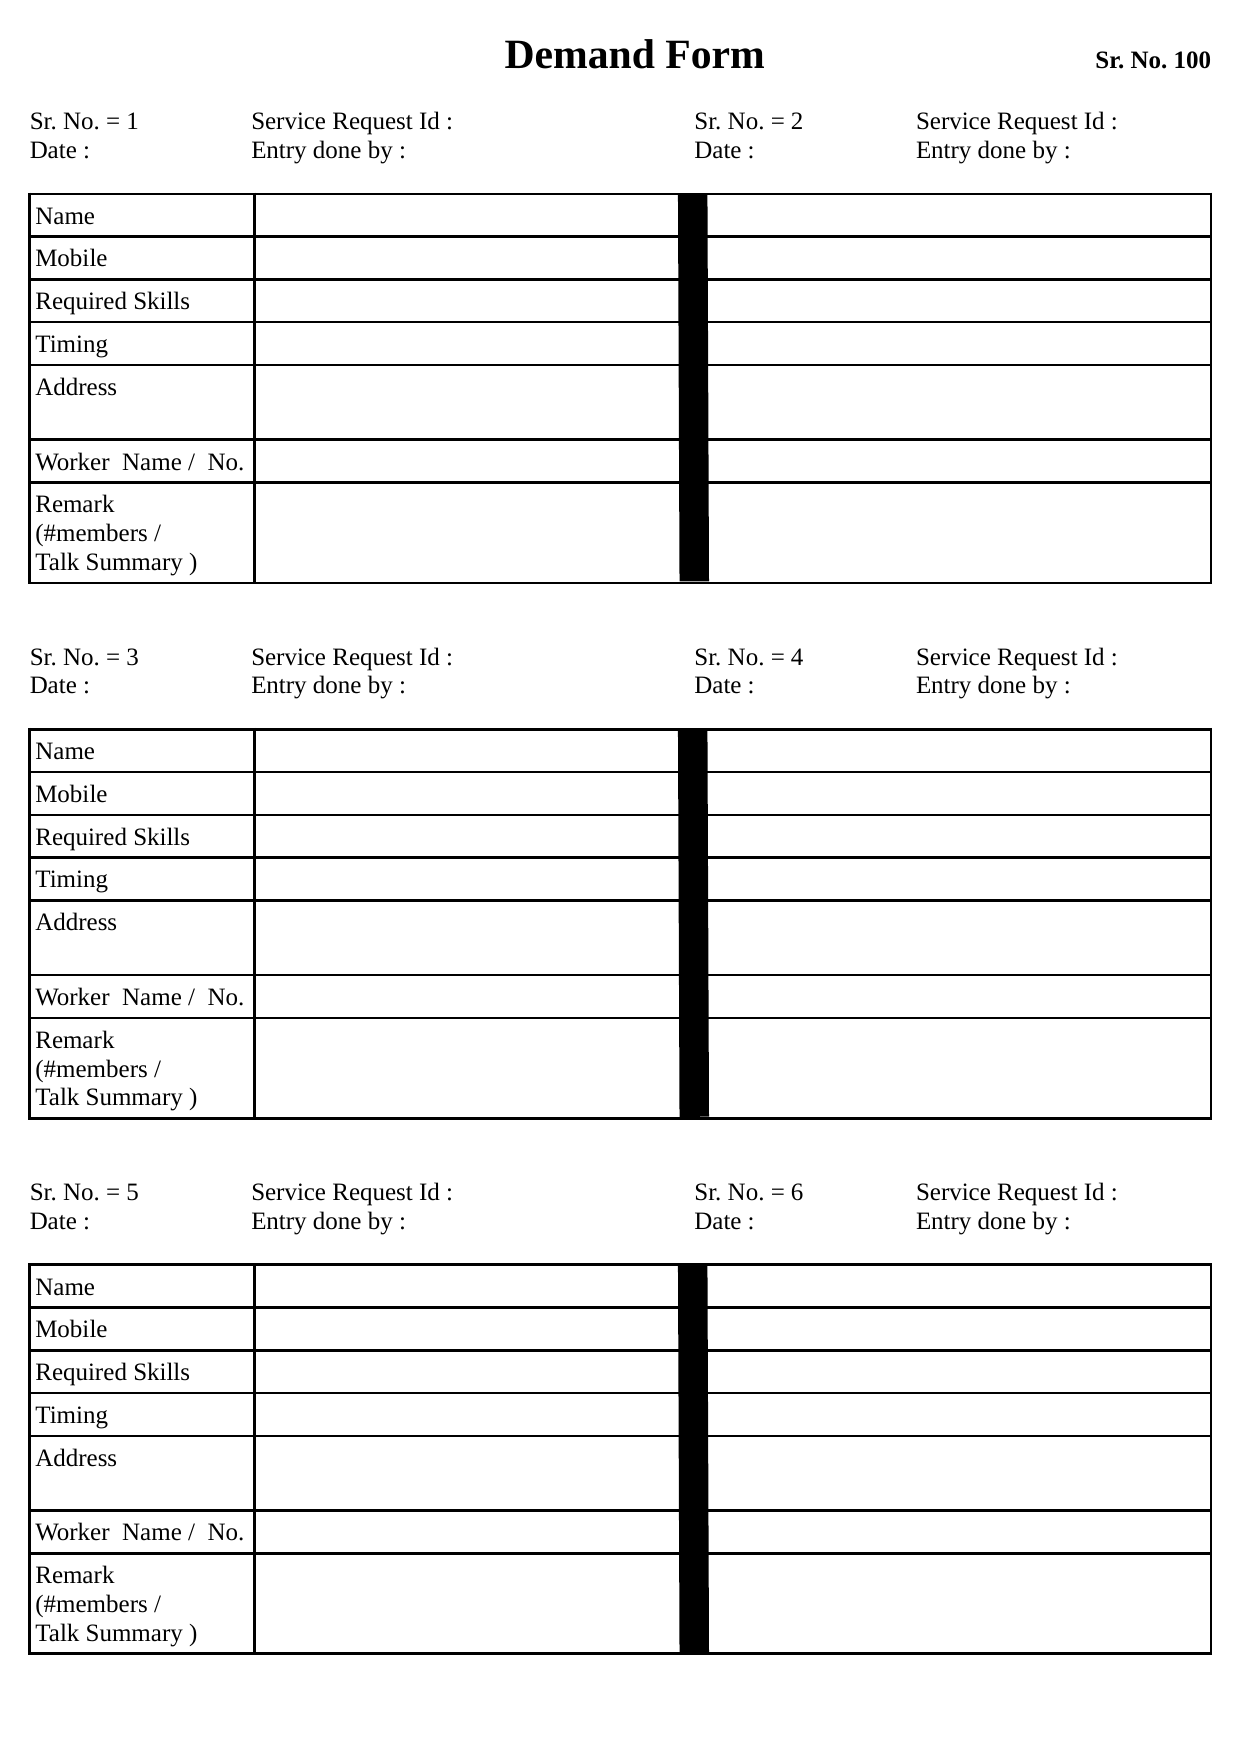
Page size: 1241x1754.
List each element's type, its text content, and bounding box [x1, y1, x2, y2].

table_cell [256, 1352, 678, 1392]
table_cell [256, 1309, 678, 1349]
table_cell [256, 1512, 679, 1552]
table_cell [256, 1555, 679, 1652]
table_cell [256, 281, 678, 321]
table_cell [709, 1512, 1210, 1552]
table_cell [256, 859, 678, 899]
text Demand Form Sr. No. 100 [29, 29, 1211, 77]
text Date : Entry done by : Date : Entry done by : [29, 1206, 1211, 1234]
table_cell [256, 366, 678, 438]
table_cell [709, 902, 1210, 974]
table_cell Timing [31, 323, 253, 364]
table_header [256, 195, 678, 235]
table_cell [708, 859, 1210, 899]
text Sr. No. = 3 Service Request Id : Sr. No. = 4 Service Request Id : [29, 642, 1211, 670]
table_cell [256, 238, 678, 278]
text Sr. No. = 5 Service Request Id : Sr. No. = 6 Service Request Id : [29, 1177, 1211, 1206]
table_cell [256, 1019, 679, 1117]
table_cell [709, 484, 1210, 581]
table_cell Worker Name / No. [31, 976, 253, 1017]
table_cell [256, 484, 679, 581]
table_cell Required Skills [31, 281, 253, 321]
table_cell [256, 976, 679, 1017]
table_cell [709, 441, 1210, 481]
table_cell [256, 773, 678, 813]
table_cell [708, 323, 1210, 364]
table_cell [708, 816, 1210, 856]
table_cell [256, 1394, 678, 1434]
text Date : Entry done by : Date : Entry done by : [29, 135, 1211, 164]
table_cell Remark (#members / Talk Summary ) [31, 1555, 253, 1652]
text Sr. No. = 1 Service Request Id : Sr. No. = 2 Service Request Id : [29, 106, 1211, 135]
table_cell [709, 1019, 1210, 1117]
table_cell [709, 366, 1210, 438]
table_cell Remark (#members / Talk Summary ) [31, 1019, 253, 1117]
table_header [256, 731, 678, 771]
table_cell [709, 976, 1210, 1017]
table_cell Required Skills [31, 1352, 253, 1392]
table_cell Timing [31, 1394, 253, 1434]
table_cell Address [31, 366, 253, 438]
table_cell [708, 1309, 1210, 1349]
table_cell [256, 1437, 678, 1509]
table_cell Address [31, 1437, 253, 1509]
table_cell [709, 1437, 1210, 1509]
table_cell [709, 1555, 1210, 1652]
table_cell Required Skills [31, 816, 253, 856]
table_cell [256, 441, 679, 481]
table_cell [256, 323, 678, 364]
table_header [708, 731, 1210, 771]
text Date : Entry done by : Date : Entry done by : [29, 670, 1211, 699]
table_cell [708, 1394, 1210, 1434]
table_cell Worker Name / No. [31, 441, 253, 481]
table_cell Mobile [31, 238, 253, 278]
table_cell [708, 238, 1210, 278]
table_cell [708, 281, 1210, 321]
table_header Name [31, 195, 253, 235]
table_header Name [31, 731, 253, 771]
table_cell [708, 773, 1210, 813]
table_header [708, 195, 1210, 235]
table_cell Mobile [31, 1309, 253, 1349]
table_header Name [31, 1266, 253, 1306]
table_cell Remark (#members / Talk Summary ) [31, 484, 253, 581]
table_cell [256, 902, 678, 974]
table_cell [256, 816, 678, 856]
table_header [708, 1266, 1210, 1306]
table_cell Address [31, 902, 253, 974]
table_cell Worker Name / No. [31, 1512, 253, 1552]
table_header [256, 1266, 678, 1306]
table_cell Timing [31, 859, 253, 899]
table_cell [708, 1352, 1210, 1392]
table_cell Mobile [31, 773, 253, 813]
